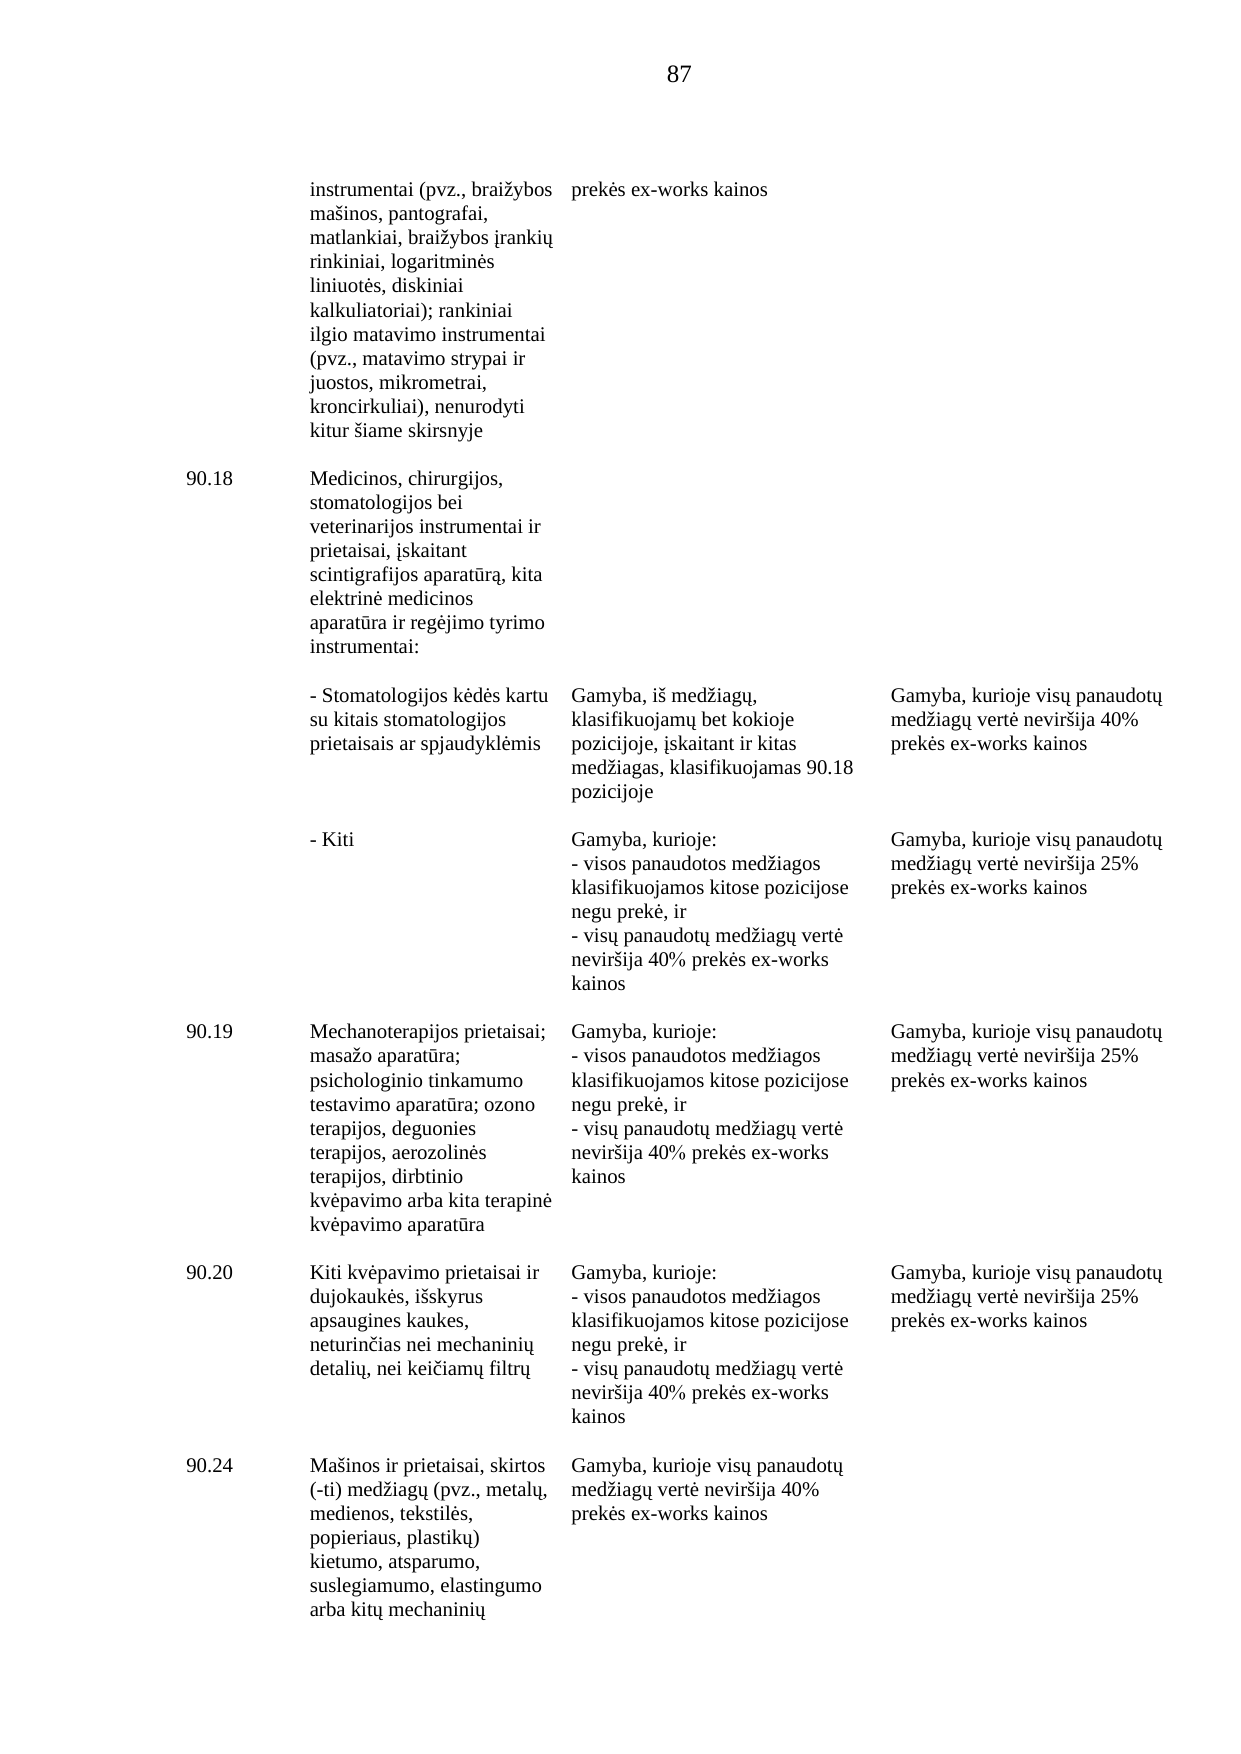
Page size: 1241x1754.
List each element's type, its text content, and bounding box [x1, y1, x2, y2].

table_cell [177, 827, 301, 1019]
table_cell Medicinos, chirurgijos, stomatologijos bei veterinarijos instrumentai ir prietaisai, įskaitant scintigrafijos aparatūrą, kita elektrinė medicinos aparatūra ir regėjimo tyrimo instrumentai: [301, 466, 562, 682]
table_cell Gamyba, kurioje visų panaudotų medžiagų vertė neviršija 25% prekės ex-works kainos [882, 1019, 1181, 1260]
table_cell [177, 683, 301, 827]
table_cell 90.18 [177, 466, 301, 682]
table_cell Gamyba, kurioje visų panaudotų medžiagų vertė neviršija 40% prekės ex-works kainos [882, 683, 1181, 827]
table_cell - Stomatologijos kėdės kartu su kitais stomatologijos prietaisais ar spjaudyklėmis [301, 683, 562, 827]
table_cell 90.24 [177, 1453, 301, 1621]
table_cell 90.19 [177, 1019, 301, 1260]
table_cell Gamyba, kurioje: - visos panaudotos medžiagos klasifikuojamos kitose pozicijose negu prekė, ir - visų panaudotų medžiagų vertė neviršija 40 prekės ex-works kainos [563, 1260, 882, 1452]
table_cell Gamyba, kurioje visų panaudotų medžiagų vertė neviršija 25% prekės ex-works kainos [882, 1260, 1181, 1452]
table_cell Gamyba, kurioje: - visos panaudotos medžiagos klasifikuojamos kitose pozicijose negu prekė, ir - visų panaudotų medžiagų vertė neviršija 40 prekės ex-works kainos [563, 1019, 882, 1260]
table_cell Kiti kvėpavimo prietaisai ir dujokaukės, išskyrus apsaugines kaukes, neturinčias nei mechaninių detalių, nei keičiamų filtrų [301, 1260, 562, 1452]
table_cell [882, 466, 1181, 682]
table_cell 90.20 [177, 1260, 301, 1452]
table_cell - Kiti [301, 827, 562, 1019]
table_cell [563, 466, 882, 682]
table_cell [177, 177, 301, 466]
table_cell Mašinos ir prietaisai, skirtos (-ti) medžiagų (pvz., metalų, medienos, tekstilės, popieriaus, plastikų) kietumo, atsparumo, suslegiamumo, elastingumo arba kitų mechaninių [301, 1453, 562, 1621]
table_cell [882, 1453, 1181, 1621]
table_cell prekės ex-works kainos [563, 177, 882, 466]
table_cell Gamyba, kurioje: - visos panaudotos medžiagos klasifikuojamos kitose pozicijose negu prekė, ir - visų panaudotų medžiagų vertė neviršija 40 prekės ex-works kainos [563, 827, 882, 1019]
table_cell Mechanoterapijos prietaisai; masažo aparatūra; psichologinio tinkamumo testavimo aparatūra; ozono terapijos, deguonies terapijos, aerozolinės terapijos, dirbtinio kvėpavimo arba kita terapinė kvėpavimo aparatūra [301, 1019, 562, 1260]
table_cell Gamyba, iš medžiagų, klasifikuojamų bet kokioje pozicijoje, įskaitant ir kitas medžiagas, klasifikuojamas 90.18 pozicijoje [563, 683, 882, 827]
table_cell Gamyba, kurioje visų panaudotų medžiagų vertė neviršija 25% prekės ex-works kainos [882, 827, 1181, 1019]
table_cell [882, 177, 1181, 466]
table_cell instrumentai (pvz., braižybos mašinos, pantografai, matlankiai, braižybos įrankių rinkiniai, logaritminės liniuotės, diskiniai kalkuliatoriai); rankiniai ilgio matavimo instrumentai (pvz., matavimo strypai ir juostos, mikrometrai, kroncirkuliai), nenurodyti kitur šiame skirsnyje [301, 177, 562, 466]
table_cell Gamyba, kurioje visų panaudotų medžiagų vertė neviršija 40% prekės ex-works kainos [563, 1453, 882, 1621]
